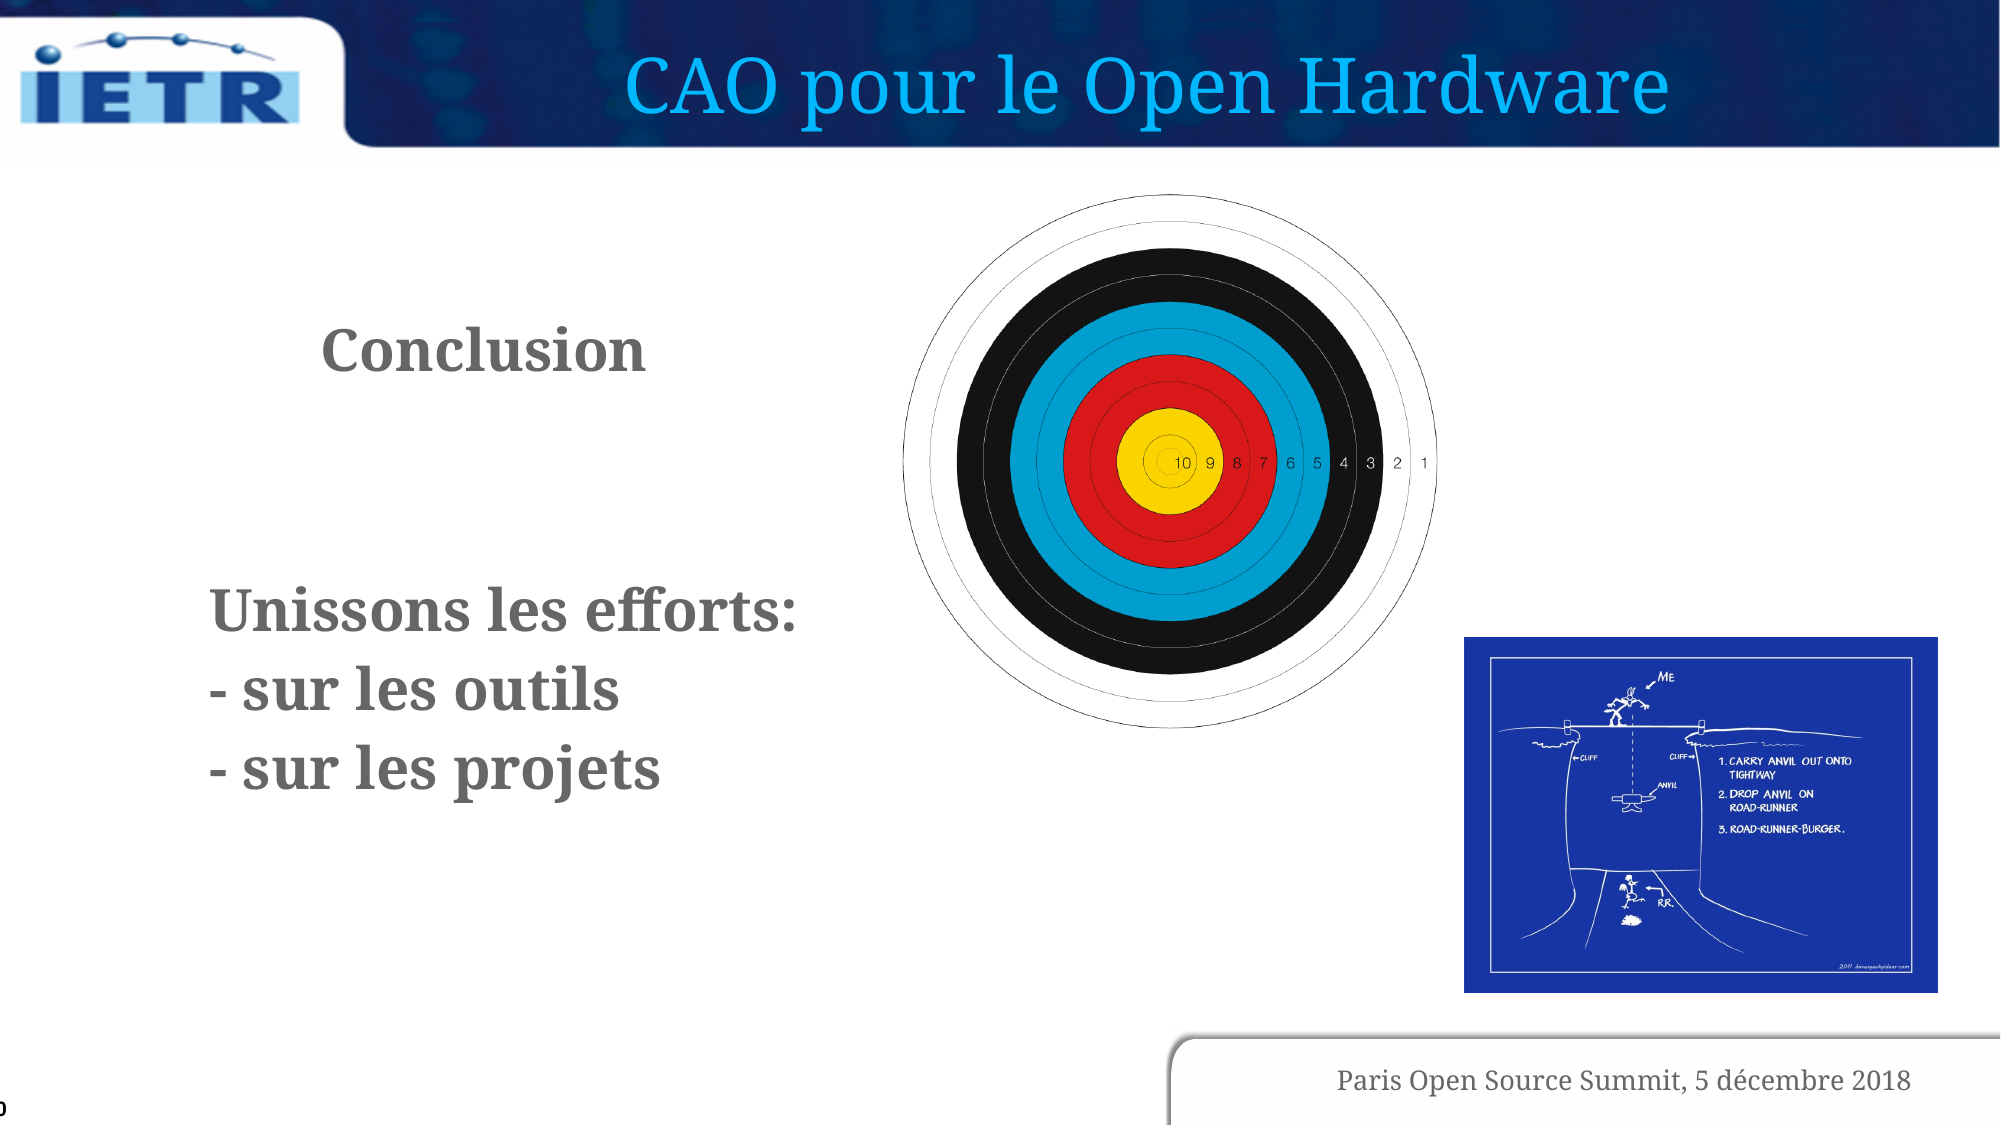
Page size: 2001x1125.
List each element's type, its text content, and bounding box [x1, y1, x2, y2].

text_box Unissons les efforts: - sur les outils - sur les projets [194, 519, 928, 897]
picture [0, 0, 2000, 993]
text_box Conclusion [118, 259, 851, 480]
text_box CAO pour le Open Hardware [608, 23, 1652, 143]
text_box Paris Open Source Summit, 5 décembre 2018 [1322, 1054, 1982, 1106]
picture [1166, 1024, 2001, 1125]
